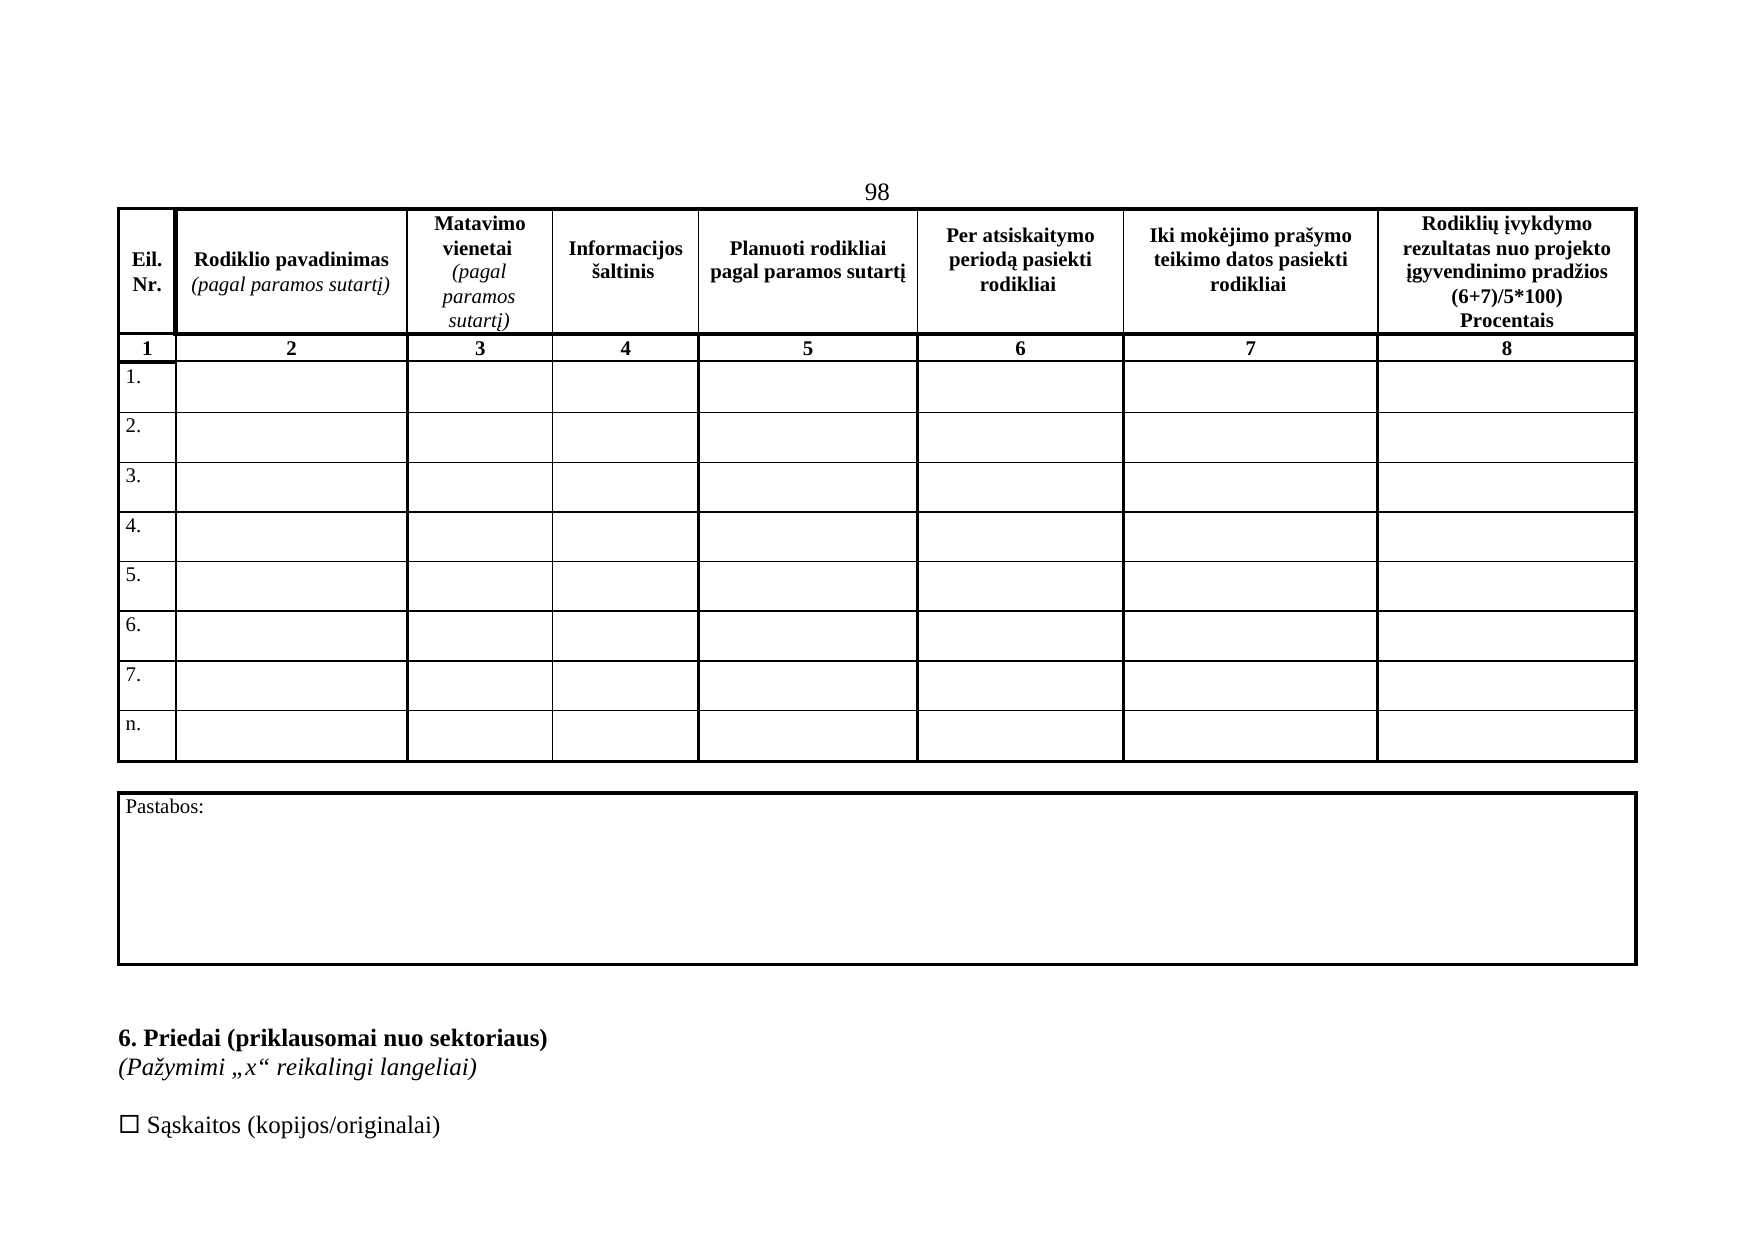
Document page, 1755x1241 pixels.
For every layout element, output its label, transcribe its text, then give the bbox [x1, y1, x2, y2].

table_cell [1125, 612, 1376, 660]
table_cell [177, 513, 406, 561]
table_cell [1379, 711, 1634, 759]
table_cell [1125, 463, 1376, 511]
table_cell 5. [120, 562, 175, 610]
table_cell [1125, 362, 1376, 412]
table_cell [1379, 463, 1634, 511]
table_cell [1379, 562, 1634, 610]
table_cell [177, 711, 406, 759]
table_cell [919, 612, 1122, 660]
table_cell [553, 413, 697, 461]
table_cell [700, 662, 916, 710]
table_cell [409, 662, 552, 710]
table_cell [177, 413, 406, 461]
table_cell [409, 463, 552, 511]
table_cell 4 [553, 336, 697, 360]
table_header Iki mokėjimo prašymo teikimo datos pasiekti rodikliai [1124, 211, 1377, 332]
table_cell [553, 562, 697, 610]
table_cell 2 [177, 336, 406, 360]
text  Sąskaitos (kopijos/originalai) [118, 1110, 1636, 1138]
table_cell [553, 463, 697, 511]
table_cell 6. [120, 612, 175, 660]
table_cell [700, 413, 916, 461]
table_cell [409, 562, 552, 610]
table_cell n. [120, 711, 175, 759]
table_cell [177, 463, 406, 511]
table_cell 2. [120, 413, 175, 461]
table_cell 7. [120, 662, 175, 710]
table_cell [1379, 662, 1634, 710]
table_cell [919, 463, 1122, 511]
table_cell [700, 562, 916, 610]
table_cell [700, 612, 916, 660]
table_cell [1125, 413, 1376, 461]
table_cell [919, 711, 1122, 759]
table_cell 1. [120, 364, 175, 412]
table_cell [177, 362, 406, 412]
table_cell 4. [120, 513, 175, 561]
table_cell [553, 362, 697, 412]
table_header Rodiklių įvykdymo rezultatas nuo projekto įgyvendinimo pradžios (6+7)/5*100) Procentais [1379, 211, 1634, 332]
table_cell [919, 413, 1122, 461]
table_cell [1125, 562, 1376, 610]
table_cell [553, 612, 697, 660]
table_header Matavimo vienetai (pagal paramos sutartį) [408, 211, 552, 332]
table_header Informacijos šaltinis [553, 211, 698, 332]
table_cell [409, 413, 552, 461]
table_cell [553, 662, 697, 710]
table_cell [1379, 413, 1634, 461]
table_cell [177, 662, 406, 710]
table_cell 7 [1125, 336, 1376, 360]
table_cell 3. [120, 463, 175, 511]
table_cell [553, 711, 697, 759]
table_cell [177, 612, 406, 660]
table_cell [1379, 513, 1634, 561]
table_cell [919, 513, 1122, 561]
table_header Rodiklio pavadinimas (pagal paramos sutartį) [178, 211, 406, 332]
table_cell [700, 362, 916, 412]
table_cell [1125, 662, 1376, 710]
text (Pažymimi „x“ reikalingi langeliai) [118, 1052, 1636, 1081]
table_header Eil. Nr. [120, 210, 173, 332]
table_cell [409, 711, 552, 759]
table_cell [700, 463, 916, 511]
table_cell [409, 513, 552, 561]
table_cell 1 [120, 335, 175, 360]
table_cell [553, 513, 697, 561]
table_cell [1379, 612, 1634, 660]
table_cell [919, 562, 1122, 610]
table_header Pastabos: [120, 795, 1634, 963]
table_header Per atsiskaitymo periodą pasiekti rodikliai [918, 211, 1123, 332]
text 6. Priedai (priklausomai nuo sektoriaus) [118, 1023, 1636, 1052]
table_cell [700, 711, 916, 759]
table_cell 8 [1379, 336, 1634, 360]
table_cell [700, 513, 916, 561]
table_header Planuoti rodikliai pagal paramos sutartį [699, 211, 917, 332]
table_cell [409, 612, 552, 660]
table_cell [1379, 362, 1634, 412]
table_cell 3 [409, 336, 552, 360]
table_cell [177, 562, 406, 610]
table_cell 6 [919, 336, 1122, 360]
table_cell [1125, 513, 1376, 561]
table_cell [409, 362, 552, 412]
table_cell [919, 662, 1122, 710]
table_cell [1125, 711, 1376, 759]
table_cell 5 [700, 336, 916, 360]
table_cell [919, 362, 1122, 412]
